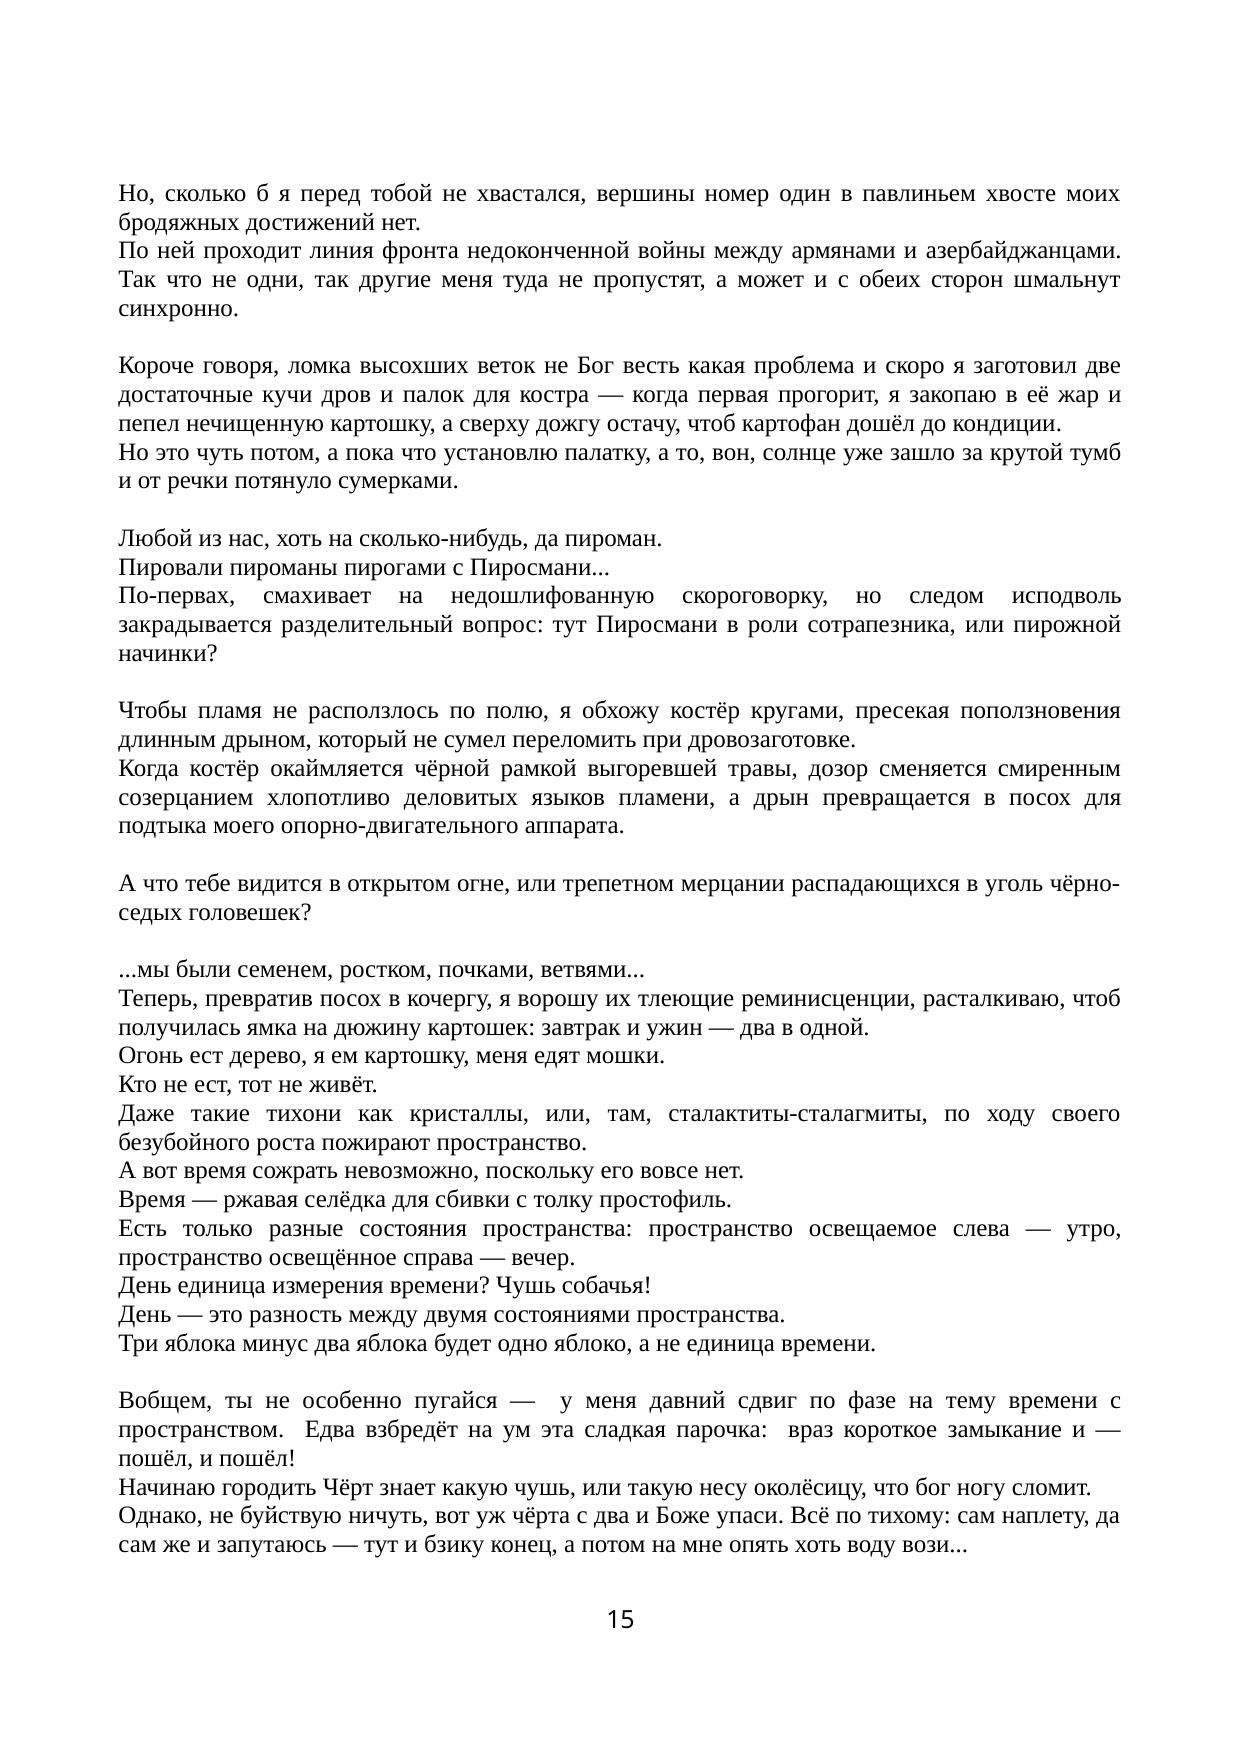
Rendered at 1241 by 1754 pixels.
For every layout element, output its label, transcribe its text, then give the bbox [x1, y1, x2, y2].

text А вот время сожрать невозможно, поскольку его вовсе нет. [118, 1156, 1122, 1184]
text Начинаю городить Чёрт знает какую чушь, или такую несу околёсицу, что бог ногу сломит. [118, 1472, 1122, 1501]
text Кто не ест, тот не живёт. [118, 1069, 1122, 1098]
text День единица измерения времени? Чушь собачья! [118, 1271, 1122, 1299]
text Три яблока минус два яблока будет одно яблоко, а не единица времени. [118, 1328, 1122, 1357]
text Но, сколько б я перед тобой не хвастался, вершины номер один в павлиньем хвосте моих бродяжных достижений нет. [118, 178, 1122, 236]
text Короче говоря, ломка высохших веток не Бог весть какая проблема и скоро я заготовил две достаточные кучи дров и палок для костра — когда первая прогорит, я закопаю в её жар и пепел нечищенную картошку, а сверху дожгу остачу, чтоб картофан дошёл до кондиции. [118, 351, 1122, 437]
text А что тебе видится в открытом огне, или трепетном мерцании распадающихся в уголь чёрно-седых головешек? [118, 868, 1122, 926]
text Но это чуть потом, а пока что установлю палатку, а то, вон, солнце уже зашло за крутой тумб и от речки потянуло сумерками. [118, 437, 1122, 494]
text По-первах, смахивает на недошлифованную скороговорку, но следом исподволь закрадывается разделительный вопрос: тут Пиросмани в роли сотрапезника, или пирожной начинки? [118, 581, 1122, 667]
text День — это разность между двумя состояниями пространства. [118, 1299, 1122, 1328]
text Теперь, превратив посох в кочергу, я ворошу их тлеющие реминисценции, расталкиваю, чтоб получилась ямка на дюжину картошек: завтрак и ужин — два в одной. [118, 983, 1122, 1041]
text По ней проходит линия фронта недоконченной войны между армянами и азербайджанцами. Так что не одни, так другие меня туда не пропустят, а может и с обеих сторон шмальнут синхронно. [118, 236, 1122, 322]
text Огонь ест дерево, я ем картошку, меня едят мошки. [118, 1041, 1122, 1069]
text Любой из нас, хоть на сколько-нибудь, да пироман. [118, 523, 1122, 552]
text Пировали пироманы пирогами с Пиросмани... [118, 552, 1122, 581]
text Однако, не буйствую ничуть, вот уж чёрта с два и Боже упаси. Всё по тихому: сам наплету, да сам же и запутаюсь — тут и бзику конец, а потом на мне опять хоть воду вози... [118, 1501, 1122, 1558]
text Даже такие тихони как кристаллы, или, там, сталактиты-сталагмиты, по ходу своего безубойного роста пожирают пространство. [118, 1098, 1122, 1156]
text Вобщем, ты не особенно пугайся — у меня давний сдвиг по фазе на тему времени с пространством. Едва взбредёт на ум эта сладкая парочка: враз короткое замыкание и — пошёл, и пошёл! [118, 1386, 1122, 1472]
text Есть только разные состояния пространства: пространство освещаемое слева — утро, пространство освещённое справа — вечер. [118, 1213, 1122, 1271]
text Когда костёр окаймляется чёрной рамкой выгоревшей травы, дозор сменяется смиренным созерцанием хлопотливо деловитых языков пламени, а дрын превращается в посох для подтыка моего опорно-двигательного аппарата. [118, 753, 1122, 839]
text Чтобы пламя не расползлось по полю, я обхожу костёр кругами, пресекая поползновения длинным дрыном, который не сумел переломить при дровозаготовке. [118, 696, 1122, 753]
text Время — ржавая селёдка для сбивки с толку простофиль. [118, 1184, 1122, 1213]
text ...мы были семенем, ростком, почками, ветвями... [118, 954, 1122, 983]
